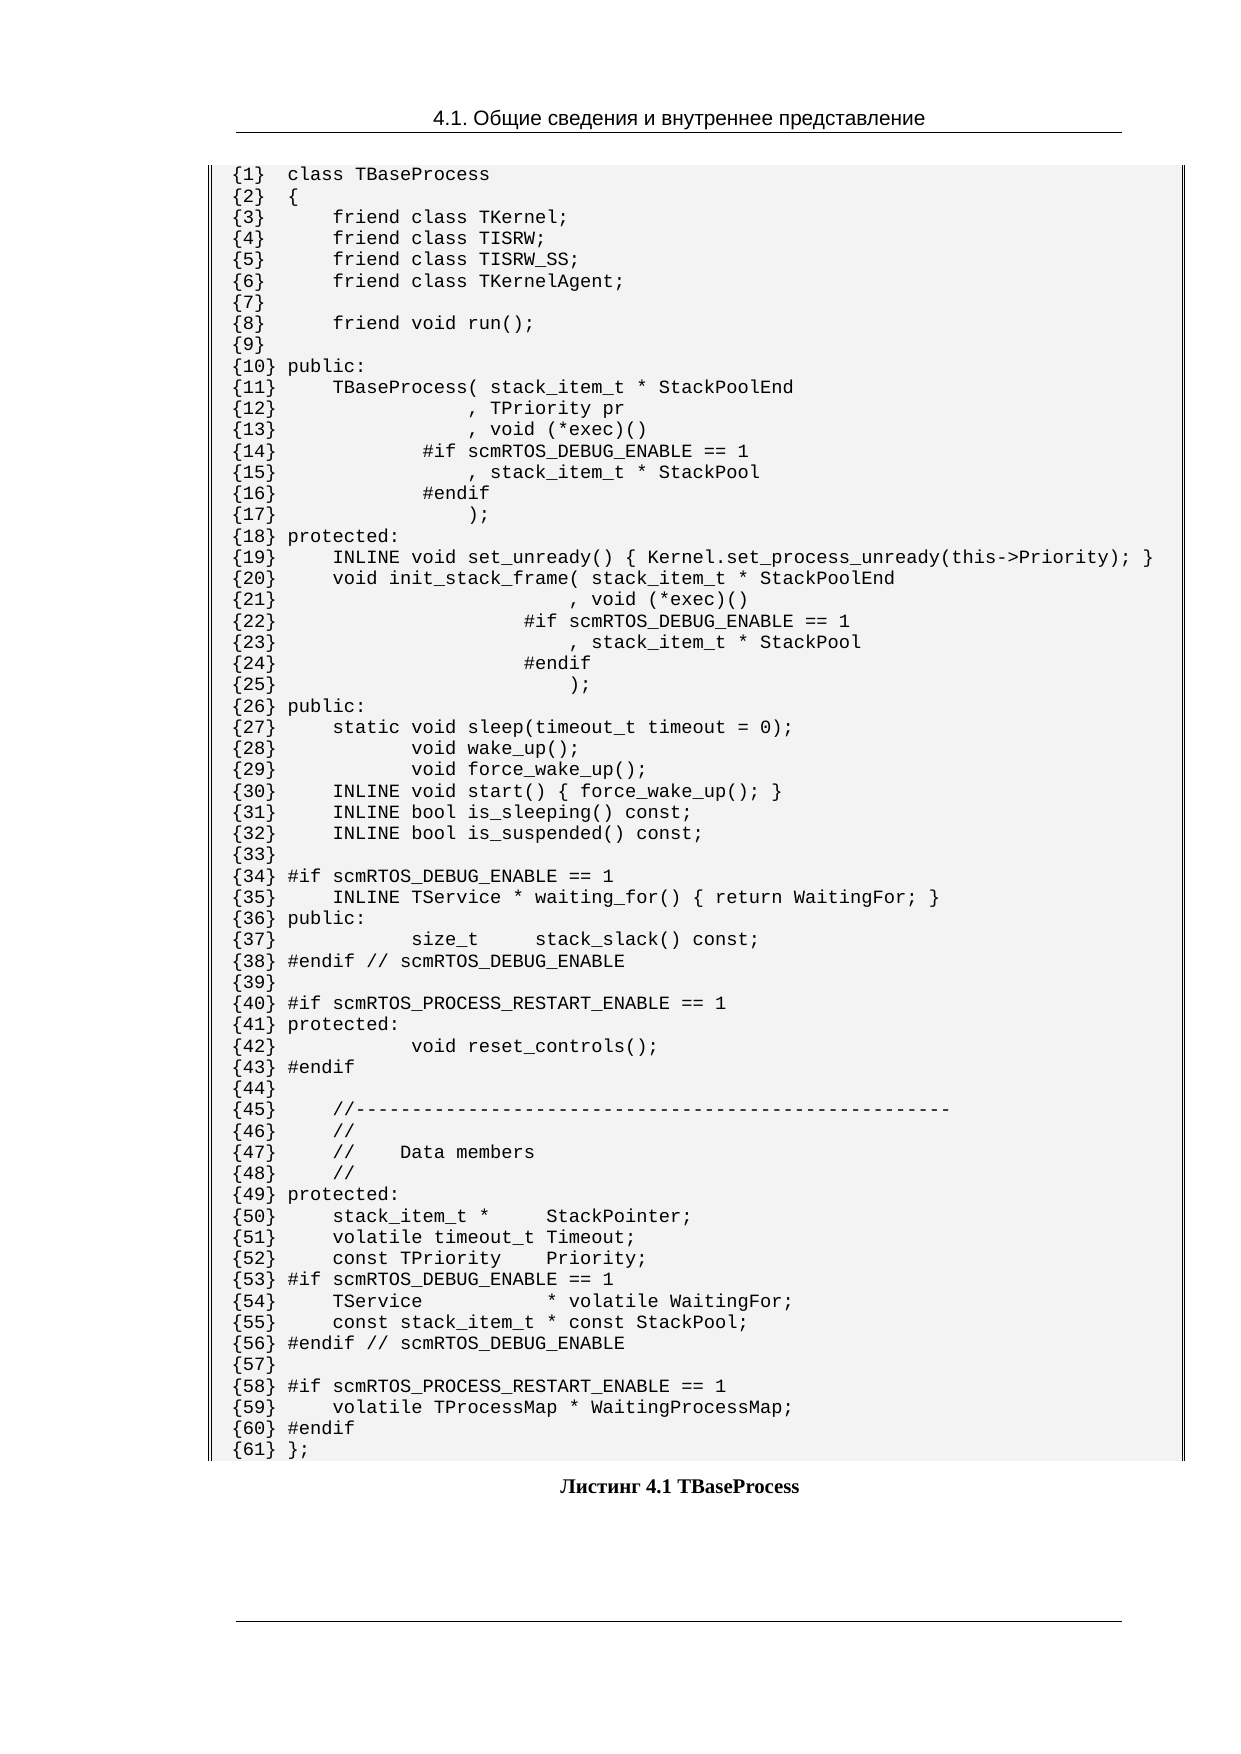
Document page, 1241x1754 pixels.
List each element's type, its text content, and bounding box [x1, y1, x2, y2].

list #endif // scmRTOS_DEBUG_ENABLE [212, 1334, 1182, 1355]
list // [212, 1121, 1182, 1143]
list stack_item_t * StackPointer; [212, 1206, 1182, 1228]
list #if scmRTOS_DEBUG_ENABLE == 1 [212, 866, 1182, 888]
list void force_wake_up(); [212, 760, 1182, 781]
list INLINE bool is_sleeping() const; [212, 803, 1182, 824]
list void reset_controls(); [212, 1036, 1182, 1058]
list #endif [212, 484, 1182, 505]
list //----------------------------------------------------- [212, 1100, 1182, 1121]
list #endif [212, 654, 1182, 675]
list friend class TISRW; [212, 229, 1182, 250]
list static void sleep(timeout_t timeout = 0); [212, 718, 1182, 739]
list protected: [212, 1015, 1182, 1036]
list public: [212, 909, 1182, 930]
list public: [212, 696, 1182, 718]
list TBaseProcess( stack_item_t * StackPoolEnd [212, 378, 1182, 399]
list #endif [212, 1058, 1182, 1079]
list const TPriority Priority; [212, 1249, 1182, 1270]
list INLINE void start() { force_wake_up(); } [212, 781, 1182, 803]
list friend class TKernel; [212, 208, 1182, 229]
list }; [212, 1440, 1182, 1461]
list TService * volatile WaitingFor; [212, 1291, 1182, 1313]
list public: [212, 356, 1182, 378]
list #if scmRTOS_DEBUG_ENABLE == 1 [212, 1270, 1182, 1291]
list void wake_up(); [212, 739, 1182, 760]
list , TPriority pr [212, 399, 1182, 420]
list volatile TProcessMap * WaitingProcessMap; [212, 1398, 1182, 1419]
list const stack_item_t * const StackPool; [212, 1313, 1182, 1334]
list { [212, 186, 1182, 208]
list void init_stack_frame( stack_item_t * StackPoolEnd [212, 569, 1182, 590]
list , void (*exec)() [212, 420, 1182, 441]
list class TBaseProcess [212, 165, 1182, 186]
list size_t stack_slack() const; [212, 930, 1182, 951]
list protected: [212, 1185, 1182, 1206]
list ); [212, 505, 1182, 526]
list #endif // scmRTOS_DEBUG_ENABLE [212, 951, 1182, 973]
list , void (*exec)() [212, 590, 1182, 611]
list volatile timeout_t Timeout; [212, 1228, 1182, 1249]
list #if scmRTOS_DEBUG_ENABLE == 1 [212, 441, 1182, 463]
text Листинг 4.1 TBaseProcess [237, 1474, 1122, 1498]
list #if scmRTOS_DEBUG_ENABLE == 1 [212, 611, 1182, 633]
list ); [212, 675, 1182, 696]
list INLINE bool is_suspended() const; [212, 824, 1182, 845]
list , stack_item_t * StackPool [212, 633, 1182, 654]
list INLINE void set_unready() { Kernel.set_process_unready(this->Priority); } [212, 548, 1182, 569]
list // [212, 1164, 1182, 1185]
list protected: [212, 526, 1182, 548]
list #endif [212, 1419, 1182, 1440]
list , stack_item_t * StackPool [212, 463, 1182, 484]
list #if scmRTOS_PROCESS_RESTART_ENABLE == 1 [212, 994, 1182, 1015]
list friend class TISRW_SS; [212, 250, 1182, 271]
list INLINE TService * waiting_for() { return WaitingFor; } [212, 888, 1182, 909]
list friend class TKernelAgent; [212, 271, 1182, 293]
list #if scmRTOS_PROCESS_RESTART_ENABLE == 1 [212, 1376, 1182, 1398]
list friend void run(); [212, 314, 1182, 335]
list // Data members [212, 1143, 1182, 1164]
